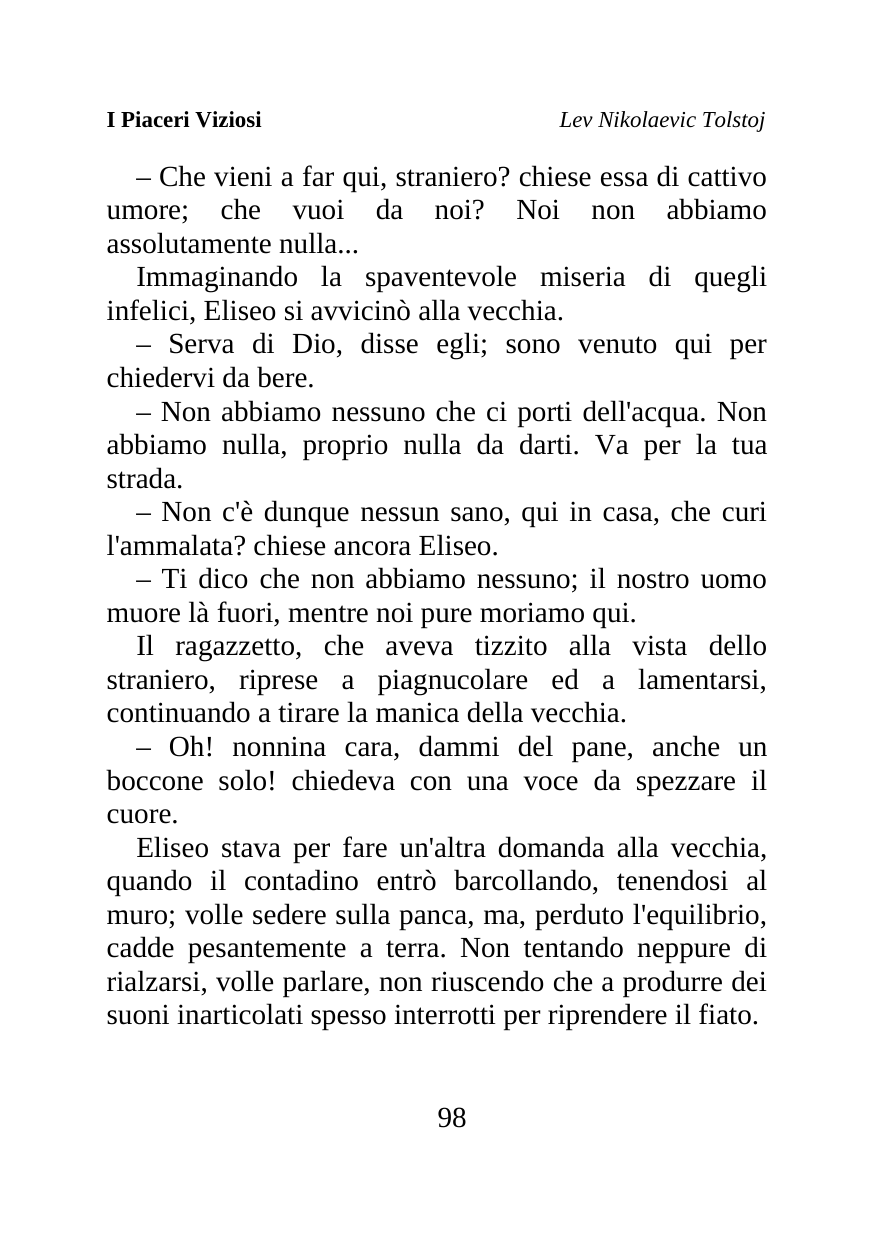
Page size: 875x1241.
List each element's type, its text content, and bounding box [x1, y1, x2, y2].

text – Serva di Dio, disse egli; sono venuto qui per chiedervi da bere. [106, 327, 768, 394]
text – Non c'è dunque nessun sano, qui in casa, che curi l'ammalata? chiese ancora Eliseo. [106, 494, 768, 561]
text Eliseo stava per fare un'altra domanda alla vecchia, quando il contadino entrò barcollando, tenendosi al muro; volle sedere sulla panca, ma, perduto l'equilibrio, cadde pesantemente a terra. Non tentando neppure di rialzarsi, volle parlare, non riuscendo che a produrre dei suoni inarticolati spesso interrotti per riprendere il fiato. [106, 830, 768, 1031]
text – Oh! nonnina cara, dammi del pane, anche un boccone solo! chiedeva con una voce da spezzare il cuore. [106, 729, 768, 830]
text Immaginando la spaventevole miseria di quegli infelici, Eliseo si avvicinò alla vecchia. [106, 259, 768, 327]
text Il ragazzetto, che aveva tizzito alla vista dello straniero, riprese a piagnucolare ed a lamentarsi, continuando a tirare la manica della vecchia. [106, 628, 768, 729]
text – Non abbiamo nessuno che ci porti dell'acqua. Non abbiamo nulla, proprio nulla da darti. Va per la tua strada. [106, 394, 768, 494]
text – Che vieni a far qui, straniero? chiese essa di cattivo umore; che vuoi da noi? Noi non abbiamo assolutamente nulla... [106, 159, 768, 259]
text – Ti dico che non abbiamo nessuno; il nostro uomo muore là fuori, mentre noi pure moriamo qui. [106, 561, 768, 628]
